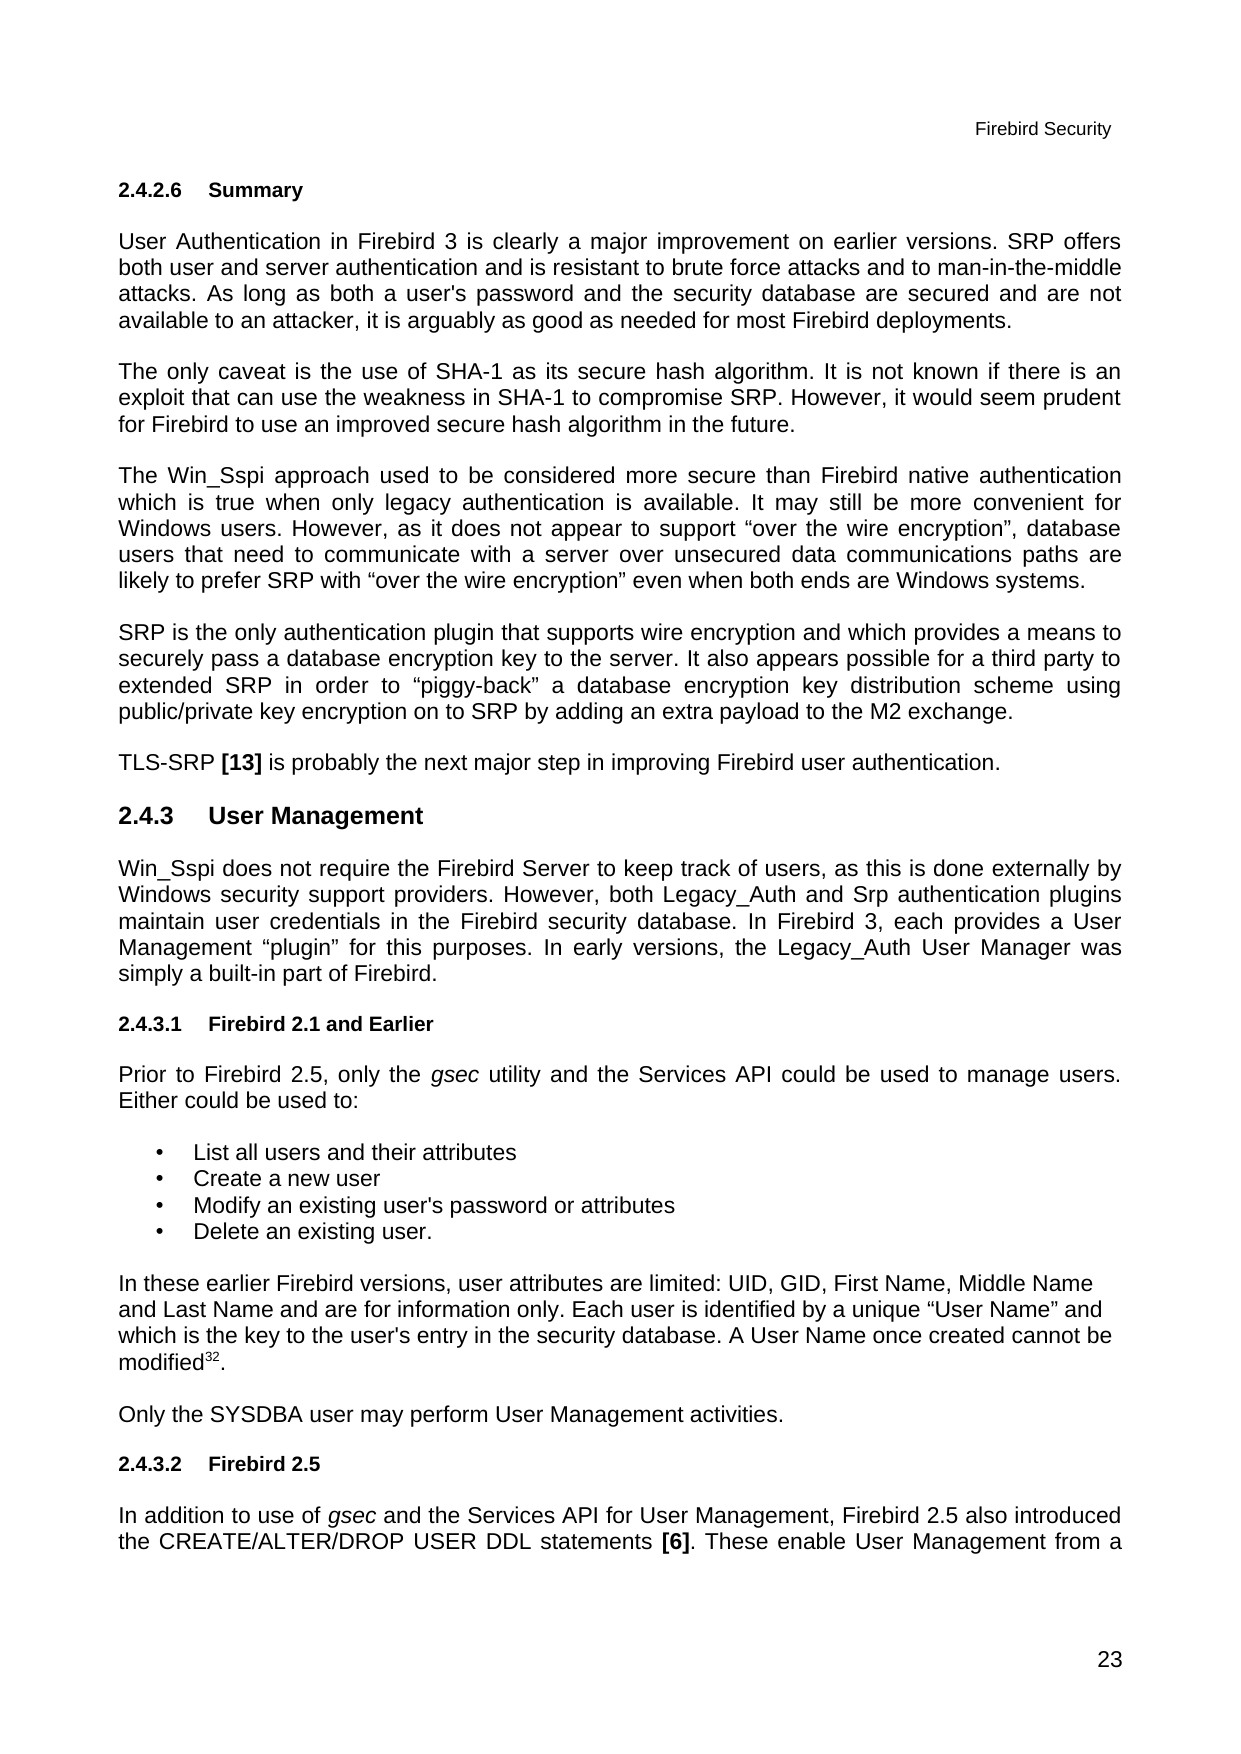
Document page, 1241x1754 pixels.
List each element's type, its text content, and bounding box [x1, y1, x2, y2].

text Win_Sspi does not require the Firebird Server to keep track of users, as this is done externally by Windows security support providers. However, both Legacy_Auth and Srp authentication plugins maintain user credentials in the Firebird security database. In Firebird 3, each provides a User Management “plugin” for this purposes. In early versions, the Legacy_Auth User Manager was simply a built-in part of Firebird. [118, 855, 1122, 987]
list List all users and their attributes [156, 1139, 1122, 1165]
text In addition to use of gsec and the Services API for User Management, Firebird 2.5 also introduced the CREATE/ALTER/DROP USER DDL statements [6]. These enable User Management from a [118, 1502, 1122, 1554]
list Delete an existing user. [156, 1218, 1122, 1244]
text TLS-SRP [13] is probably the next major step in improving Firebird user authentication. [118, 749, 1122, 776]
subtitle Firebird 2.5 [118, 1452, 1122, 1476]
text SRP is the only authentication plugin that supports wire encryption and which provides a means to securely pass a database encryption key to the server. It also appears possible for a third party to extended SRP in order to “piggy-back” a database encryption key distribution scheme using public/private key encryption on to SRP by adding an extra payload to the M2 exchange. [118, 619, 1122, 724]
list Modify an existing user's password or attributes [156, 1192, 1122, 1218]
text The Win_Sspi approach used to be considered more secure than Firebird native authentication which is true when only legacy authentication is available. It may still be more convenient for Windows users. However, as it does not appear to support “over the wire encryption”, database users that need to communicate with a server over unsecured data communications paths are likely to prefer SRP with “over the wire encryption” even when both ends are Windows systems. [118, 462, 1122, 594]
subtitle Firebird 2.1 and Earlier [118, 1012, 1122, 1036]
subtitle Summary [118, 178, 1122, 202]
text The only caveat is the use of SHA-1 as its secure hash algorithm. It is not known if there is an exploit that can use the weakness in SHA-1 to compromise SRP. However, it would seem prudent for Firebird to use an improved secure hash algorithm in the future. [118, 358, 1122, 437]
list Create a new user [156, 1165, 1122, 1192]
subtitle User Management [118, 801, 1122, 829]
text Only the SYSDBA user may perform User Management activities. [118, 1401, 1122, 1427]
text User Authentication in Firebird 3 is clearly a major improvement on earlier versions. SRP offers both user and server authentication and is resistant to brute force attacks and to man-in-the-middle attacks. As long as both a user's password and the security database are secured and are not available to an attacker, it is arguably as good as needed for most Firebird deployments. [118, 228, 1122, 333]
text Prior to Firebird 2.5, only the gsec utility and the Services API could be used to manage users. Either could be used to: [118, 1061, 1122, 1114]
text In these earlier Firebird versions, user attributes are limited: UID, GID, First Name, Middle Name and Last Name and are for information only. Each user is identified by a unique “User Name” and which is the key to the user's entry in the security database. A User Name once created cannot be modified. [118, 1270, 1122, 1375]
